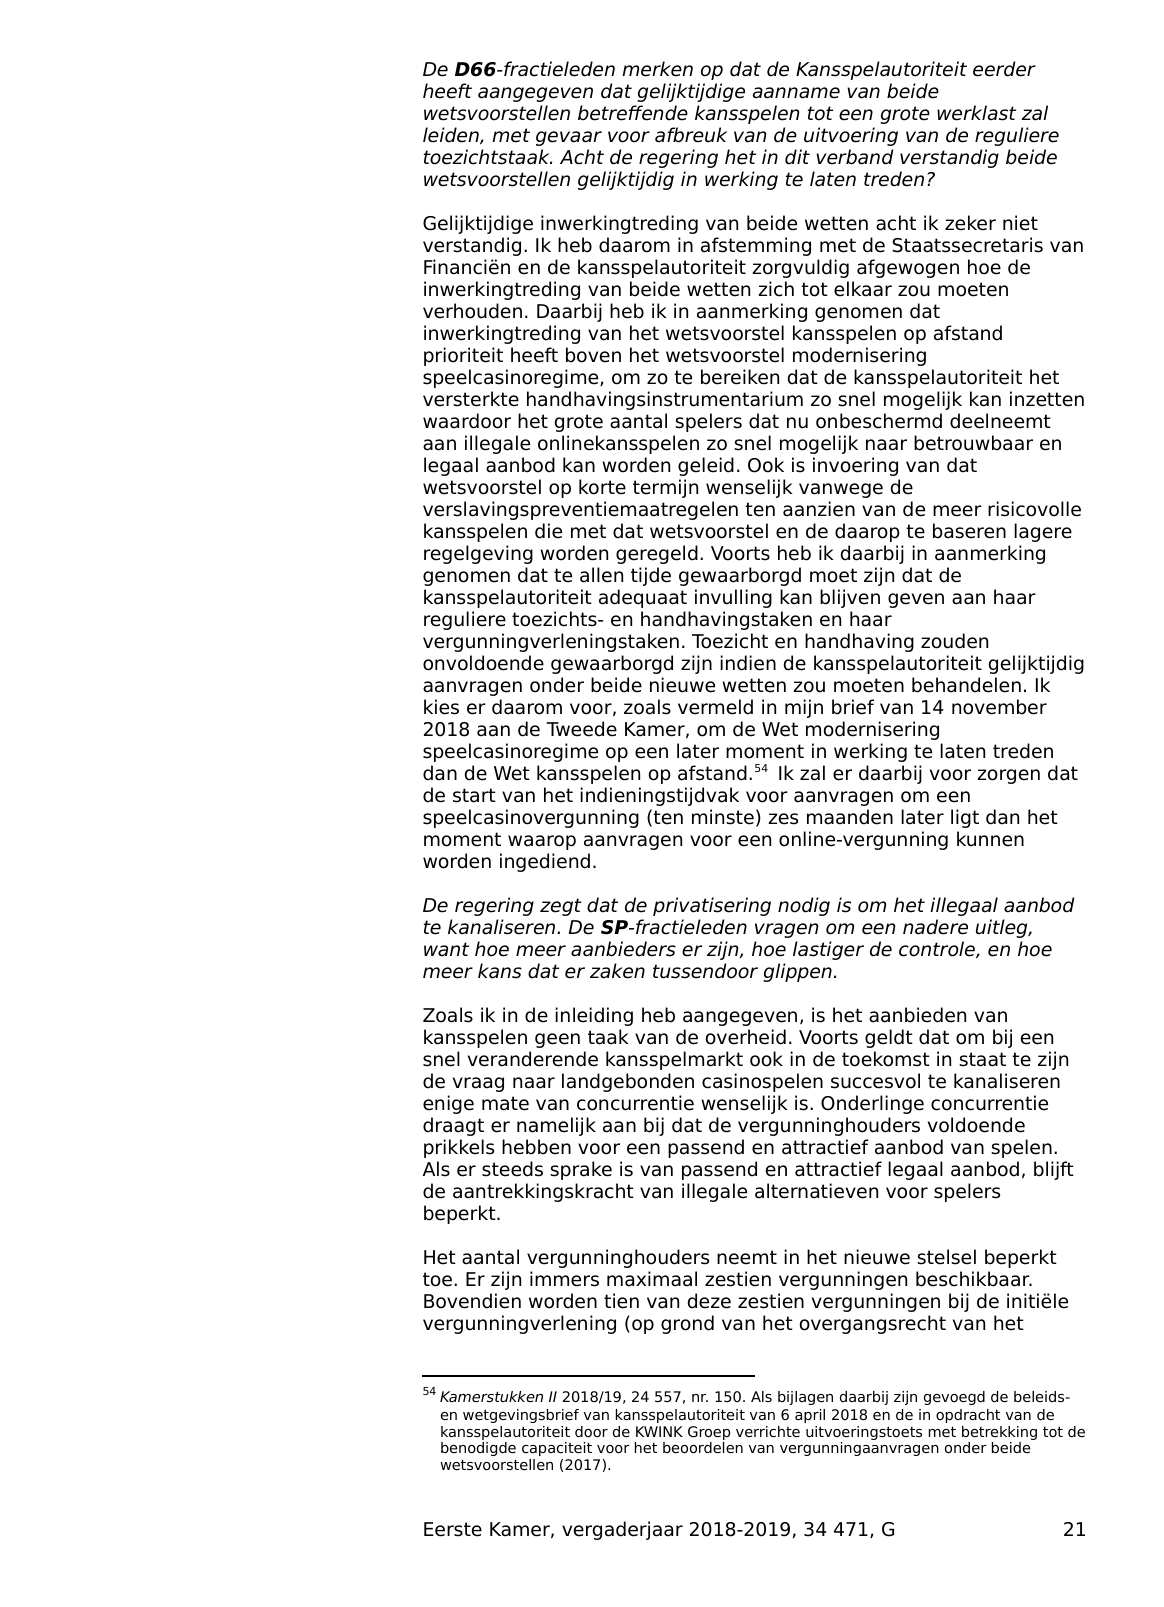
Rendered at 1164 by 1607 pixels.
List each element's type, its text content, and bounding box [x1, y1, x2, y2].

text Kamerstukken II 2018/19, 24 557, nr. 150. Als bijlagen daarbij zijn gevoegd de beleids- en wetgevingsbrief van kansspelautoriteit van 6 april 2018 en de in opdracht van de kansspelautoriteit door de KWINK Groep verrichte uitvoeringstoets met betrekking tot de benodigde capaciteit voor het beoordelen van vergunningaanvragen onder beide wetsvoorstellen (2017). [422, 1385, 1087, 1474]
text De regering zegt dat de privatisering nodig is om het illegaal aanbod te kanaliseren. De SP-fractieleden vragen om een nadere uitleg, want hoe meer aanbieders er zijn, hoe lastiger de controle, en hoe meer kans dat er zaken tussendoor glippen. [422, 895, 1087, 983]
text De D66-fractieleden merken op dat de Kansspelautoriteit eerder heeft aangegeven dat gelijktijdige aanname van beide wetsvoorstellen betreffende kansspelen tot een grote werklast zal leiden, met gevaar voor afbreuk van de uitvoering van de reguliere toezichtstaak. Acht de regering het in dit verband verstandig beide wetsvoorstellen gelijktijdig in werking te laten treden? [422, 59, 1087, 191]
text Zoals ik in de inleiding heb aangegeven, is het aanbieden van kansspelen geen taak van de overheid. Voorts geldt dat om bij een snel veranderende kansspelmarkt ook in de toekomst in staat te zijn de vraag naar landgebonden casinospelen succesvol te kanaliseren enige mate van concurrentie wenselijk is. Onderlinge concurrentie draagt er namelijk aan bij dat de vergunninghouders voldoende prikkels hebben voor een passend en attractief aanbod van spelen. Als er steeds sprake is van passend en attractief legaal aanbod, blijft de aantrekkingskracht van illegale alternatieven voor spelers beperkt. [422, 1005, 1087, 1224]
text Gelijktijdige inwerkingtreding van beide wetten acht ik zeker niet verstandig. Ik heb daarom in afstemming met de Staatssecretaris van Financiën en de kansspelautoriteit zorgvuldig afgewogen hoe de inwerkingtreding van beide wetten zich tot elkaar zou moeten verhouden. Daarbij heb ik in aanmerking genomen dat inwerkingtreding van het wetsvoorstel kansspelen op afstand prioriteit heeft boven het wetsvoorstel modernisering speelcasinoregime, om zo te bereiken dat de kansspelautoriteit het versterkte handhavingsinstrumentarium zo snel mogelijk kan inzetten waardoor het grote aantal spelers dat nu onbeschermd deelneemt aan illegale onlinekansspelen zo snel mogelijk naar betrouwbaar en legaal aanbod kan worden geleid. Ook is invoering van dat wetsvoorstel op korte termijn wenselijk vanwege de verslavingspreventiemaatregelen ten aanzien van de meer risicovolle kansspelen die met dat wetsvoorstel en de daarop te baseren lagere regelgeving worden geregeld. Voorts heb ik daarbij in aanmerking genomen dat te allen tijde gewaarborgd moet zijn dat de kansspelautoriteit adequaat invulling kan blijven geven aan haar reguliere toezichts- en handhavingstaken en haar vergunningverleningstaken. Toezicht en handhaving zouden onvoldoende gewaarborgd zijn indien de kansspelautoriteit gelijktijdig aanvragen onder beide nieuwe wetten zou moeten behandelen. Ik kies er daarom voor, zoals vermeld in mijn brief van 14 november 2018 aan de Tweede Kamer, om de Wet modernisering speelcasinoregime op een later moment in werking te laten treden dan de Wet kansspelen op afstand. Ik zal er daarbij voor zorgen dat de start van het indieningstijdvak voor aanvragen om een speelcasinovergunning (ten minste) zes maanden later ligt dan het moment waarop aanvragen voor een online-vergunning kunnen worden ingediend. [422, 213, 1087, 872]
text Het aantal vergunninghouders neemt in het nieuwe stelsel beperkt toe. Er zijn immers maximaal zestien vergunningen beschikbaar. Bovendien worden tien van deze zestien vergunningen bij de initiële vergunningverlening (op grond van het overgangsrecht van het [422, 1247, 1087, 1335]
